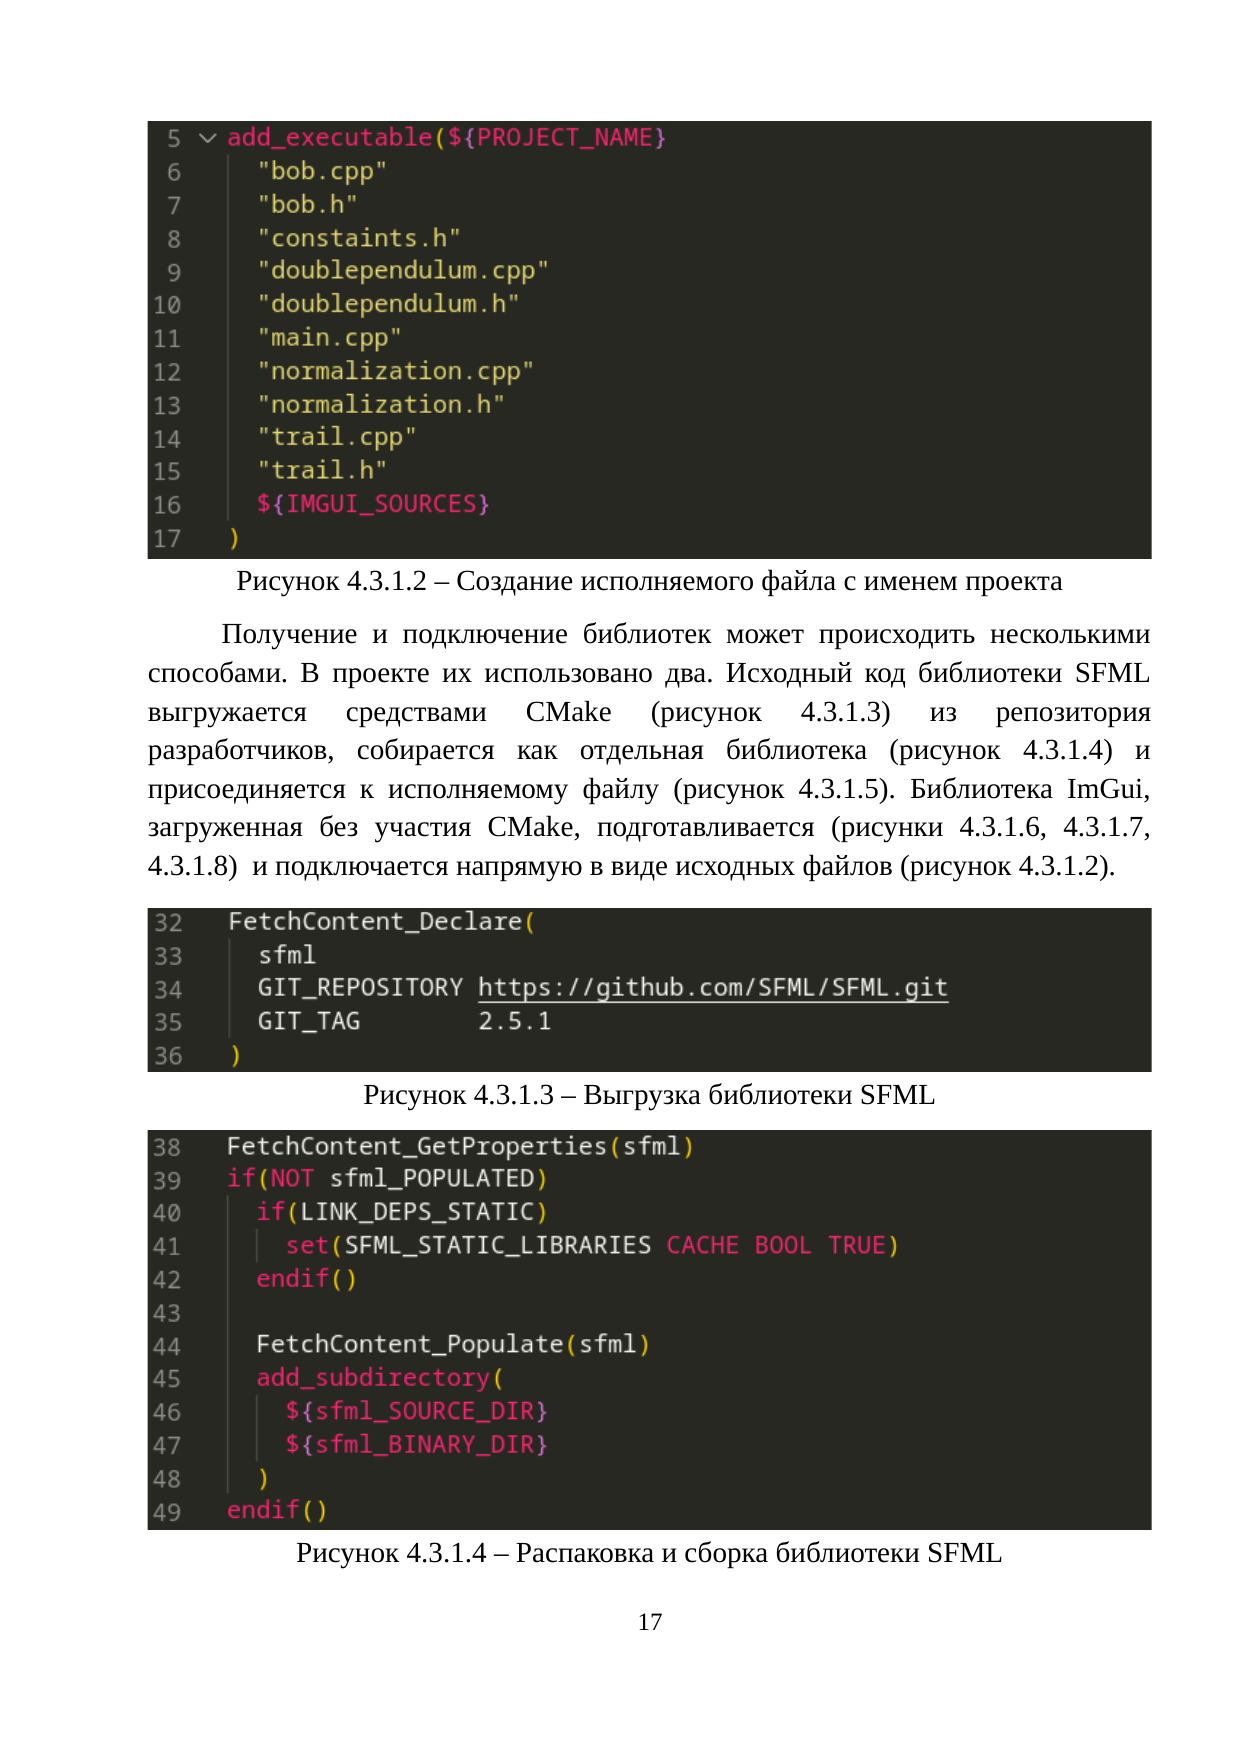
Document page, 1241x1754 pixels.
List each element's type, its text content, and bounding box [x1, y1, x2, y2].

picture [147, 1130, 1152, 1530]
picture [147, 121, 1152, 559]
text Рисунок 4.3.1.3 – Выгрузка библиотеки SFML [148, 1072, 1152, 1111]
picture [147, 908, 1152, 1072]
text [148, 901, 1152, 908]
text Рисунок 4.3.1.2 – Создание исполняемого файла с именем проекта [148, 559, 1152, 597]
text Рисунок 4.3.1.4 – Распаковка и сборка библиотеки SFML [148, 1530, 1152, 1568]
text Получение и подключение библиотек может происходить несколькими способами. В проекте их использовано два. Исходный код библиотеки SFML выгружается средствами CMake (рисунок 4.3.1.3) из репозитория разработчиков, собирается как отдельная библиотека (рисунок 4.3.1.4) и присоединяется к исполняемому файлу (рисунок 4.3.1.5). Библиотека ImGui, загруженная без участия CMake, подготавливается (рисунки 4.3.1.6, 4.3.1.7, 4.3.1.8) и подключается напрямую в виде исходных файлов (рисунок 4.3.1.2). [148, 617, 1152, 881]
